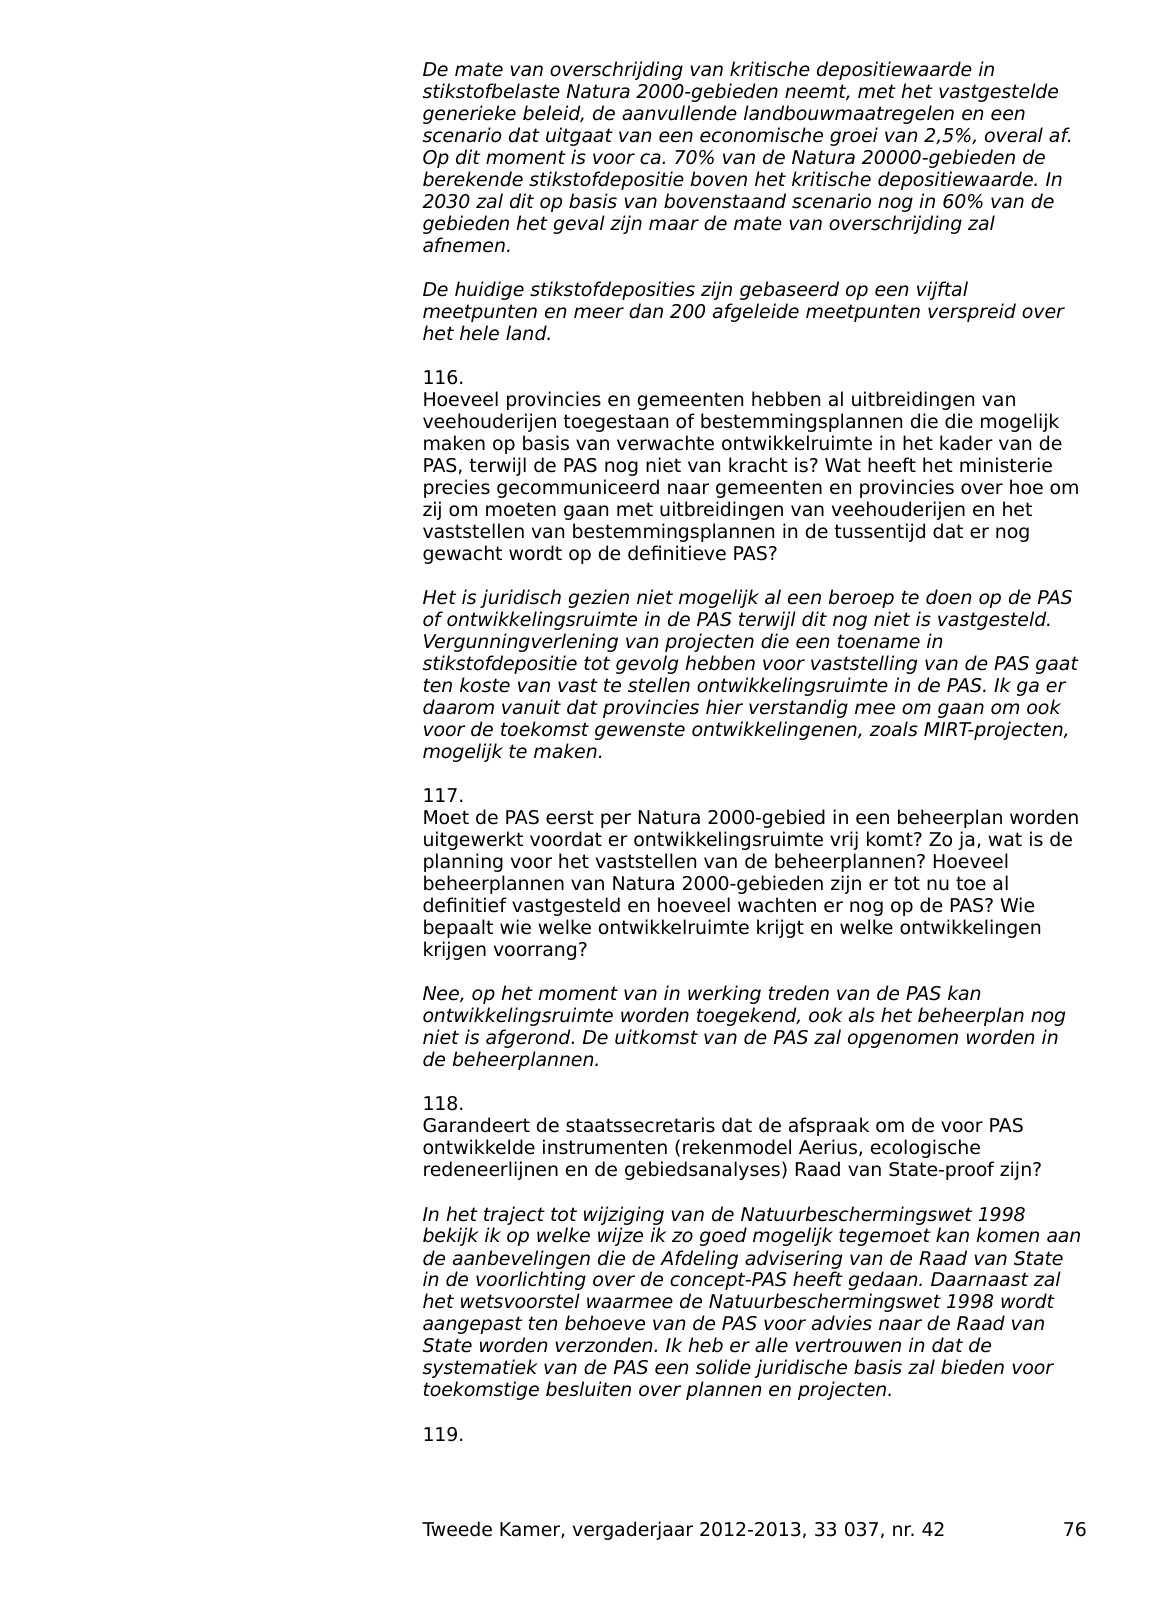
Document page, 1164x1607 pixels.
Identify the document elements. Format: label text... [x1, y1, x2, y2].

text Moet de PAS eerst per Natura 2000-gebied in een beheerplan worden uitgewerkt voordat er ontwikkelingsruimte vrij komt? Zo ja, wat is de planning voor het vaststellen van de beheerplannen? Hoeveel beheerplannen van Natura 2000-gebieden zijn er tot nu toe al definitief vastgesteld en hoeveel wachten er nog op de PAS? Wie bepaalt wie welke ontwikkelruimte krijgt en welke ontwikkelingen krijgen voorrang? [422, 807, 1087, 961]
text Garandeert de staatssecretaris dat de afspraak om de voor PAS ontwikkelde instrumenten (rekenmodel Aerius, ecologische redeneerlijnen en de gebiedsanalyses) Raad van State-proof zijn? [422, 1115, 1087, 1181]
text 118. [422, 1093, 1087, 1115]
text Nee, op het moment van in werking treden van de PAS kan ontwikkelingsruimte worden toegekend, ook als het beheerplan nog niet is afgerond. De uitkomst van de PAS zal opgenomen worden in de beheerplannen. [422, 983, 1087, 1071]
text Op dit moment is voor ca. 70% van de Natura 20000-gebieden de berekende stikstofdepositie boven het kritische depositiewaarde. In 2030 zal dit op basis van bovenstaand scenario nog in 60% van de gebieden het geval zijn maar de mate van overschrijding zal afnemen. [422, 147, 1087, 257]
text In het traject tot wijziging van de Natuurbeschermingswet 1998 bekijk ik op welke wijze ik zo goed mogelijk tegemoet kan komen aan de aanbevelingen die de Afdeling advisering van de Raad van State in de voorlichting over de concept-PAS heeft gedaan. Daarnaast zal het wetsvoorstel waarmee de Natuurbeschermingswet 1998 wordt aangepast ten behoeve van de PAS voor advies naar de Raad van State worden verzonden. Ik heb er alle vertrouwen in dat de systematiek van de PAS een solide juridische basis zal bieden voor toekomstige besluiten over plannen en projecten. [422, 1203, 1087, 1401]
text 119. [422, 1423, 1087, 1445]
text Hoeveel provincies en gemeenten hebben al uitbreidingen van veehouderijen toegestaan of bestemmingsplannen die die mogelijk maken op basis van verwachte ontwikkelruimte in het kader van de PAS, terwijl de PAS nog niet van kracht is? Wat heeft het ministerie precies gecommuniceerd naar gemeenten en provincies over hoe om zij om moeten gaan met uitbreidingen van veehouderijen en het vaststellen van bestemmingsplannen in de tussentijd dat er nog gewacht wordt op de definitieve PAS? [422, 389, 1087, 565]
text 116. [422, 367, 1087, 389]
text 117. [422, 785, 1087, 807]
text De mate van overschrijding van kritische depositiewaarde in stikstofbelaste Natura 2000-gebieden neemt, met het vastgestelde generieke beleid, de aanvullende landbouwmaatregelen en een scenario dat uitgaat van een economische groei van 2,5%, overal af. [422, 59, 1087, 147]
text Het is juridisch gezien niet mogelijk al een beroep te doen op de PAS of ontwikkelingsruimte in de PAS terwijl dit nog niet is vastgesteld. Vergunningverlening van projecten die een toename in stikstofdepositie tot gevolg hebben voor vaststelling van de PAS gaat ten koste van vast te stellen ontwikkelingsruimte in de PAS. Ik ga er daarom vanuit dat provincies hier verstandig mee om gaan om ook voor de toekomst gewenste ontwikkelingenen, zoals MIRT-projecten, mogelijk te maken. [422, 587, 1087, 763]
text De huidige stikstofdeposities zijn gebaseerd op een vijftal meetpunten en meer dan 200 afgeleide meetpunten verspreid over het hele land. [422, 279, 1087, 345]
